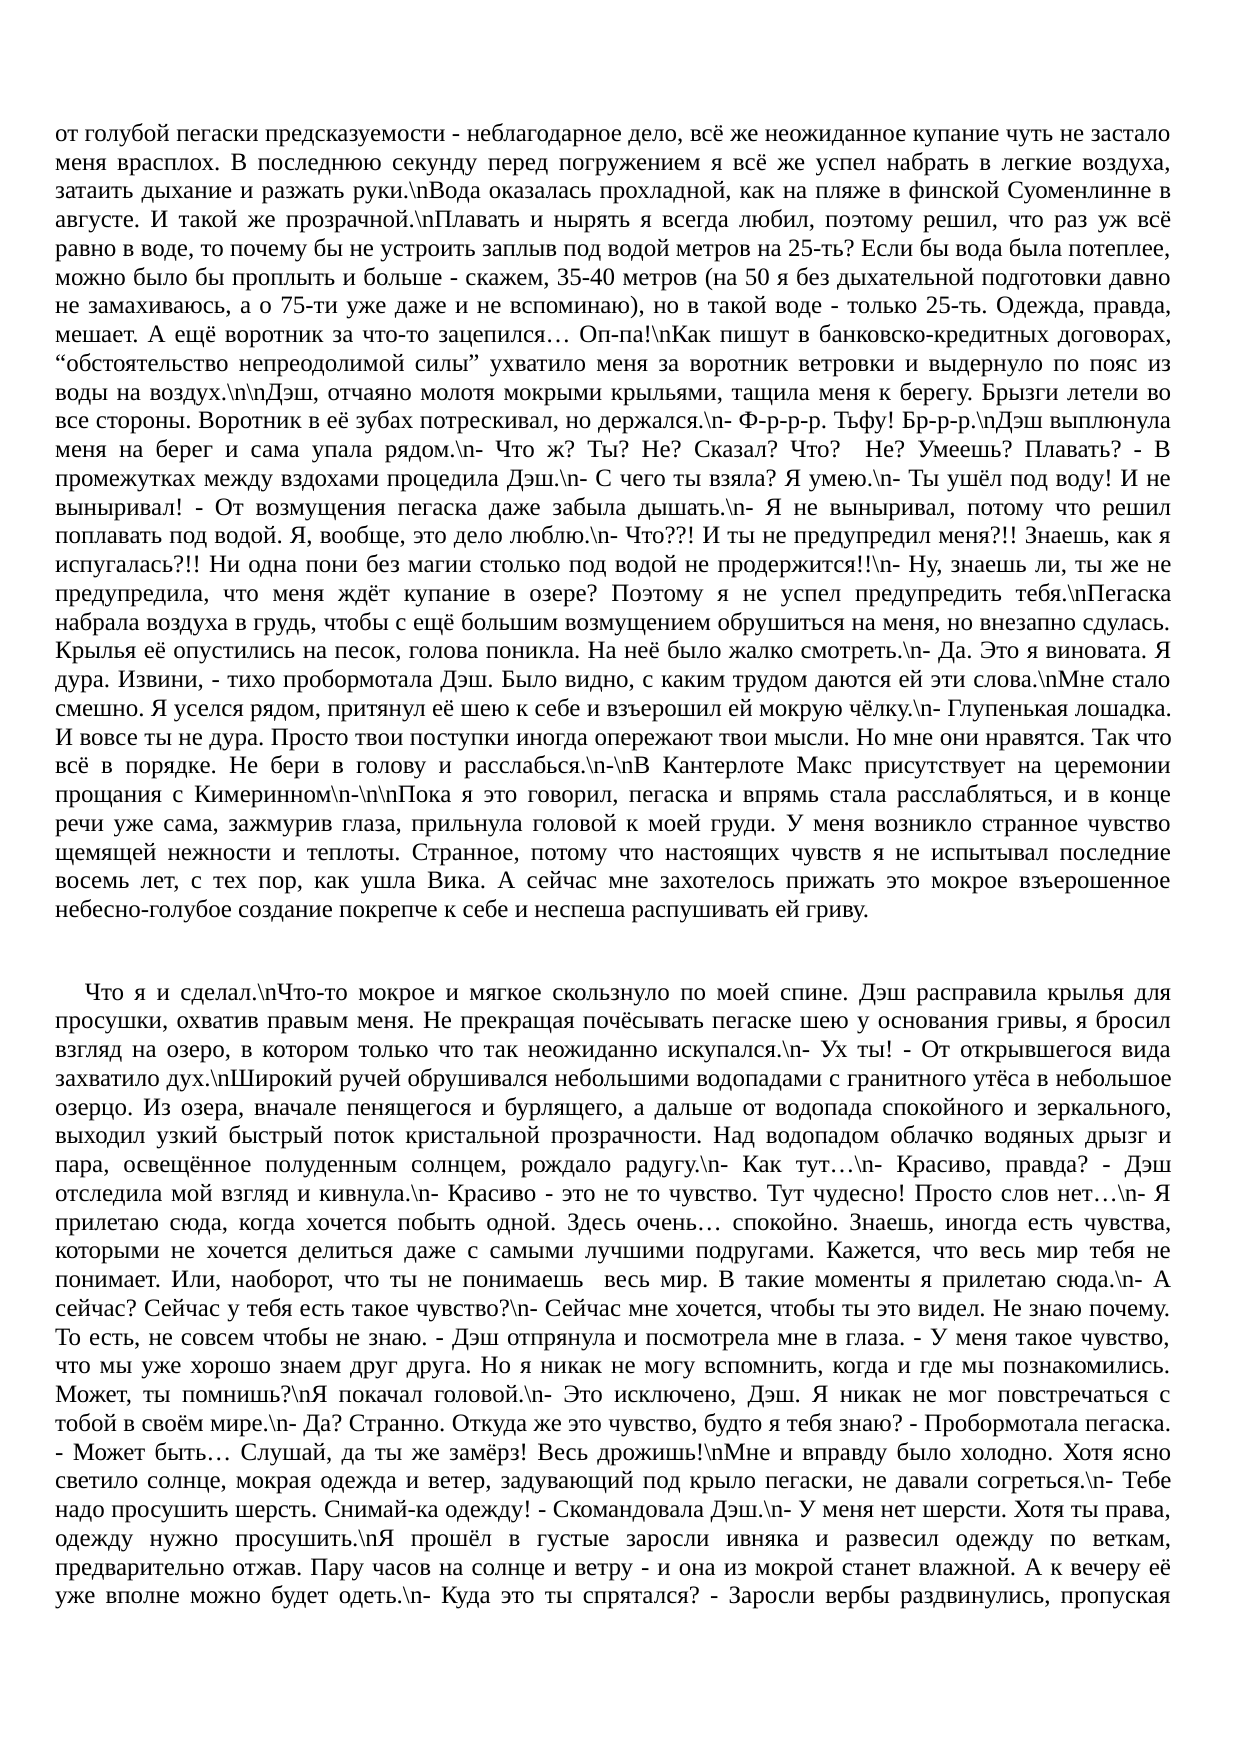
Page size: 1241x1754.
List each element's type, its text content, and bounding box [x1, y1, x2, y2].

text от голубой пегаски предсказуемости - неблагодарное дело, всё же неожиданное купание чуть не застало меня врасплох. В последнюю секунду перед погружением я всё же успел набрать в легкие воздуха, затаить дыхание и разжать руки.\nВода оказалась прохладной, как на пляже в финской Суоменлинне в августе. И такой же прозрачной.\nПлавать и нырять я всегда любил, поэтому решил, что раз уж всё равно в воде, то почему бы не устроить заплыв под водой метров на 25-ть? Если бы вода была потеплее, можно было бы проплыть и больше - скажем, 35-40 метров (на 50 я без дыхательной подготовки давно не замахиваюсь, а о 75-ти уже даже и не вспоминаю), но в такой воде - только 25-ть. Одежда, правда, мешает. А ещё воротник за что-то зацепился… Оп-па!\nКак пишут в банковско-кредитных договорах, “обстоятельство непреодолимой силы” ухватило меня за воротник ветровки и выдернуло по пояс из воды на воздух.\n\nДэш, отчаяно молотя мокрыми крыльями, тащила меня к берегу. Брызги летели во все стороны. Воротник в её зубах потрескивал, но держался.\n- Ф-р-р-р. Тьфу! Бр-р-р.\nДэш выплюнула меня на берег и сама упала рядом.\n- Что ж? Ты? Не? Сказал? Что? Не? Умеешь? Плавать? - В промежутках между вздохами процедила Дэш.\n- С чего ты взяла? Я умею.\n- Ты ушёл под воду! И не выныривал! - От возмущения пегаска даже забыла дышать.\n- Я не выныривал, потому что решил поплавать под водой. Я, вообще, это дело люблю.\n- Что??! И ты не предупредил меня?!! Знаешь, как я испугалась?!! Ни одна пони без магии столько под водой не продержится!!\n- Ну, знаешь ли, ты же не предупредила, что меня ждёт купание в озере? Поэтому я не успел предупредить тебя.\nПегаска набрала воздуха в грудь, чтобы с ещё большим возмущением обрушиться на меня, но внезапно сдулась. Крылья её опустились на песок, голова поникла. На неё было жалко смотреть.\n- Да. Это я виновата. Я дура. Извини, - тихо пробормотала Дэш. Было видно, с каким трудом даются ей эти слова.\nМне стало смешно. Я уселся рядом, притянул её шею к себе и взъерошил ей мокрую чёлку.\n- Глупенькая лошадка. И вовсе ты не дура. Просто твои поступки иногда опережают твои мысли. Но мне они нравятся. Так что всё в порядке. Не бери в голову и расслабься.\n-\nВ Кантерлоте Макс присутствует на церемонии прощания с Кимеринном\n-\n\nПока я это говорил, пегаска и впрямь стала расслабляться, и в конце речи уже сама, зажмурив глаза, прильнула головой к моей груди. У меня возникло странное чувство щемящей нежности и теплоты. Странное, потому что настоящих чувств я не испытывал последние восемь лет, с тех пор, как ушла Вика. А сейчас мне захотелось прижать это мокрое взъерошенное небесно-голубое создание покрепче к себе и неспеша распушивать ей гриву. [55, 118, 1172, 923]
text Что я и сделал.\nЧто-то мокрое и мягкое скользнуло по моей спине. Дэш расправила крылья для просушки, охватив правым меня. Не прекращая почёсывать пегаске шею у основания гривы, я бросил взгляд на озеро, в котором только что так неожиданно искупался.\n- Ух ты! - От открывшегося вида захватило дух.\nШирокий ручей обрушивался небольшими водопадами с гранитного утёса в небольшое озерцо. Из озера, вначале пенящегося и бурлящего, а дальше от водопада спокойного и зеркального, выходил узкий быстрый поток кристальной прозрачности. Над водопадом облачко водяных дрызг и пара, освещённое полуденным солнцем, рождало радугу.\n- Как тут…\n- Красиво, правда? - Дэш отследила мой взгляд и кивнула.\n- Красиво - это не то чувство. Тут чудесно! Просто слов нет…\n- Я прилетаю сюда, когда хочется побыть одной. Здесь очень… спокойно. Знаешь, иногда есть чувства, которыми не хочется делиться даже с самыми лучшими подругами. Кажется, что весь мир тебя не понимает. Или, наоборот, что ты не понимаешь весь мир. В такие моменты я прилетаю сюда.\n- А сейчас? Сейчас у тебя есть такое чувство?\n- Сейчас мне хочется, чтобы ты это видел. Не знаю почему. То есть, не совсем чтобы не знаю. - Дэш отпрянула и посмотрела мне в глаза. - У меня такое чувство, что мы уже хорошо знаем друг друга. Но я никак не могу вспомнить, когда и где мы познакомились. Может, ты помнишь?\nЯ покачал головой.\n- Это исключено, Дэш. Я никак не мог повстречаться с тобой в своём мире.\n- Да? Странно. Откуда же это чувство, будто я тебя знаю? - Пробормотала пегаска. - Может быть… Слушай, да ты же замёрз! Весь дрожишь!\nМне и вправду было холодно. Хотя ясно светило солнце, мокрая одежда и ветер, задувающий под крыло пегаски, не давали согреться.\n- Тебе надо просушить шерсть. Снимай-ка одежду! - Скомандовала Дэш.\n- У меня нет шерсти. Хотя ты права, одежду нужно просушить.\nЯ прошёл в густые заросли ивняка и развесил одежду по веткам, предварительно отжав. Пару часов на солнце и ветру - и она из мокрой станет влажной. А к вечеру её уже вполне можно будет одеть.\n- Куда это ты спрятался? - Заросли вербы раздвинулись, пропуская [55, 977, 1172, 1609]
